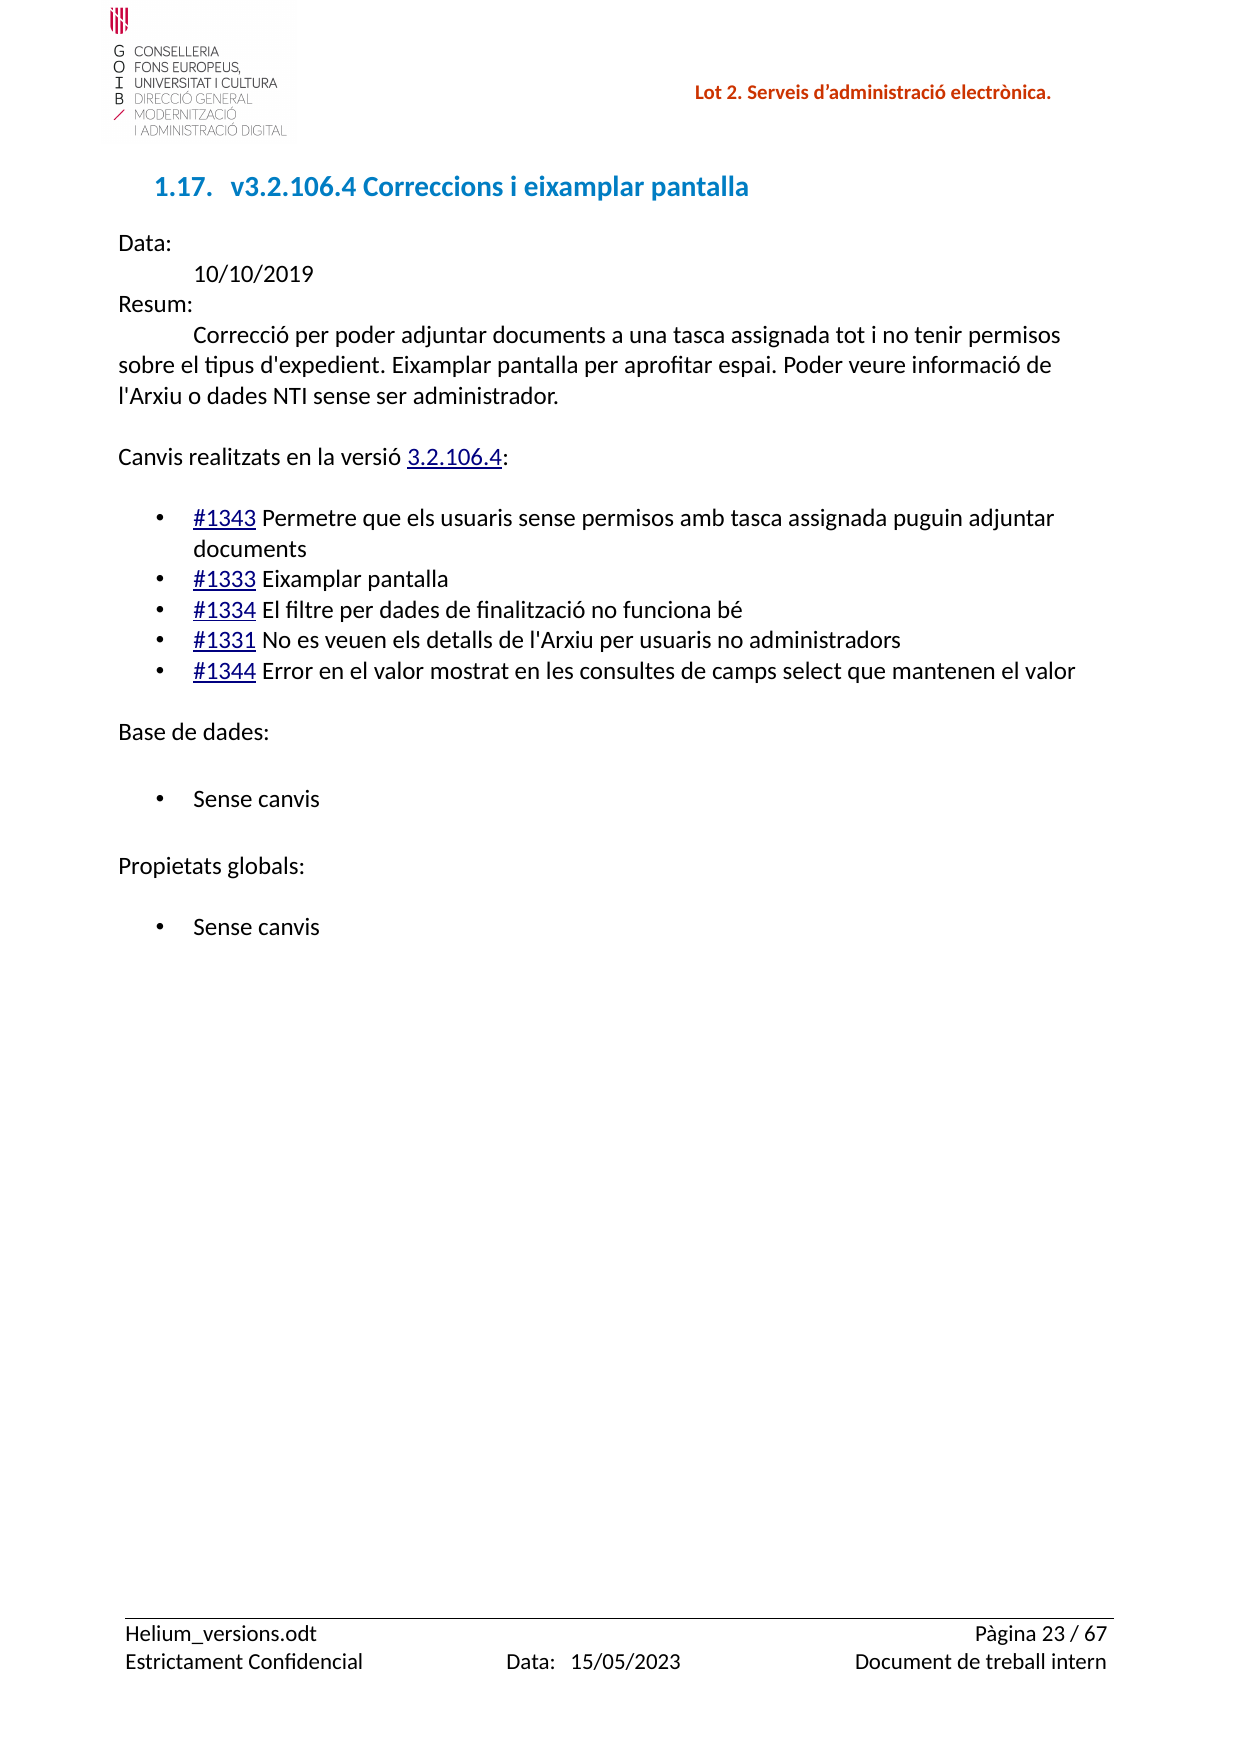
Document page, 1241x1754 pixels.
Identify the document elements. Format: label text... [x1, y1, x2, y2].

list #1343 Permetre que els usuaris sense permisos amb tasca assignada puguin adjuntar documents [156, 502, 1122, 563]
list #1331 No es veuen els detalls de l'Arxiu per usuaris no administradors [156, 624, 1122, 655]
list Sense canvis [156, 911, 1122, 941]
list #1333 Eixamplar pantalla [156, 563, 1122, 594]
subtitle v3.2.106.4 Correccions i eixamplar pantalla [153, 168, 1122, 204]
text Propietats globals: [118, 850, 1122, 880]
text Canvis realitzats en la versió 3.2.106.4: [118, 441, 1122, 472]
list Sense canvis [156, 783, 1122, 813]
text Resum: [118, 289, 1122, 319]
text Base de dades: [118, 716, 1122, 746]
list #1344 Error en el valor mostrat en les consultes de camps select que mantenen el valor [156, 655, 1122, 685]
text 10/10/2019 [118, 258, 1122, 289]
picture [100, 0, 297, 144]
list #1334 El filtre per dades de finalització no funciona bé [156, 594, 1122, 624]
text Correcció per poder adjuntar documents a una tasca assignada tot i no tenir permisos sobre el tipus d'expedient. Eixamplar pantalla per aprofitar espai. Poder veure informació de l'Arxiu o dades NTI sense ser administrador. [118, 319, 1122, 411]
text Data: [118, 228, 1122, 258]
